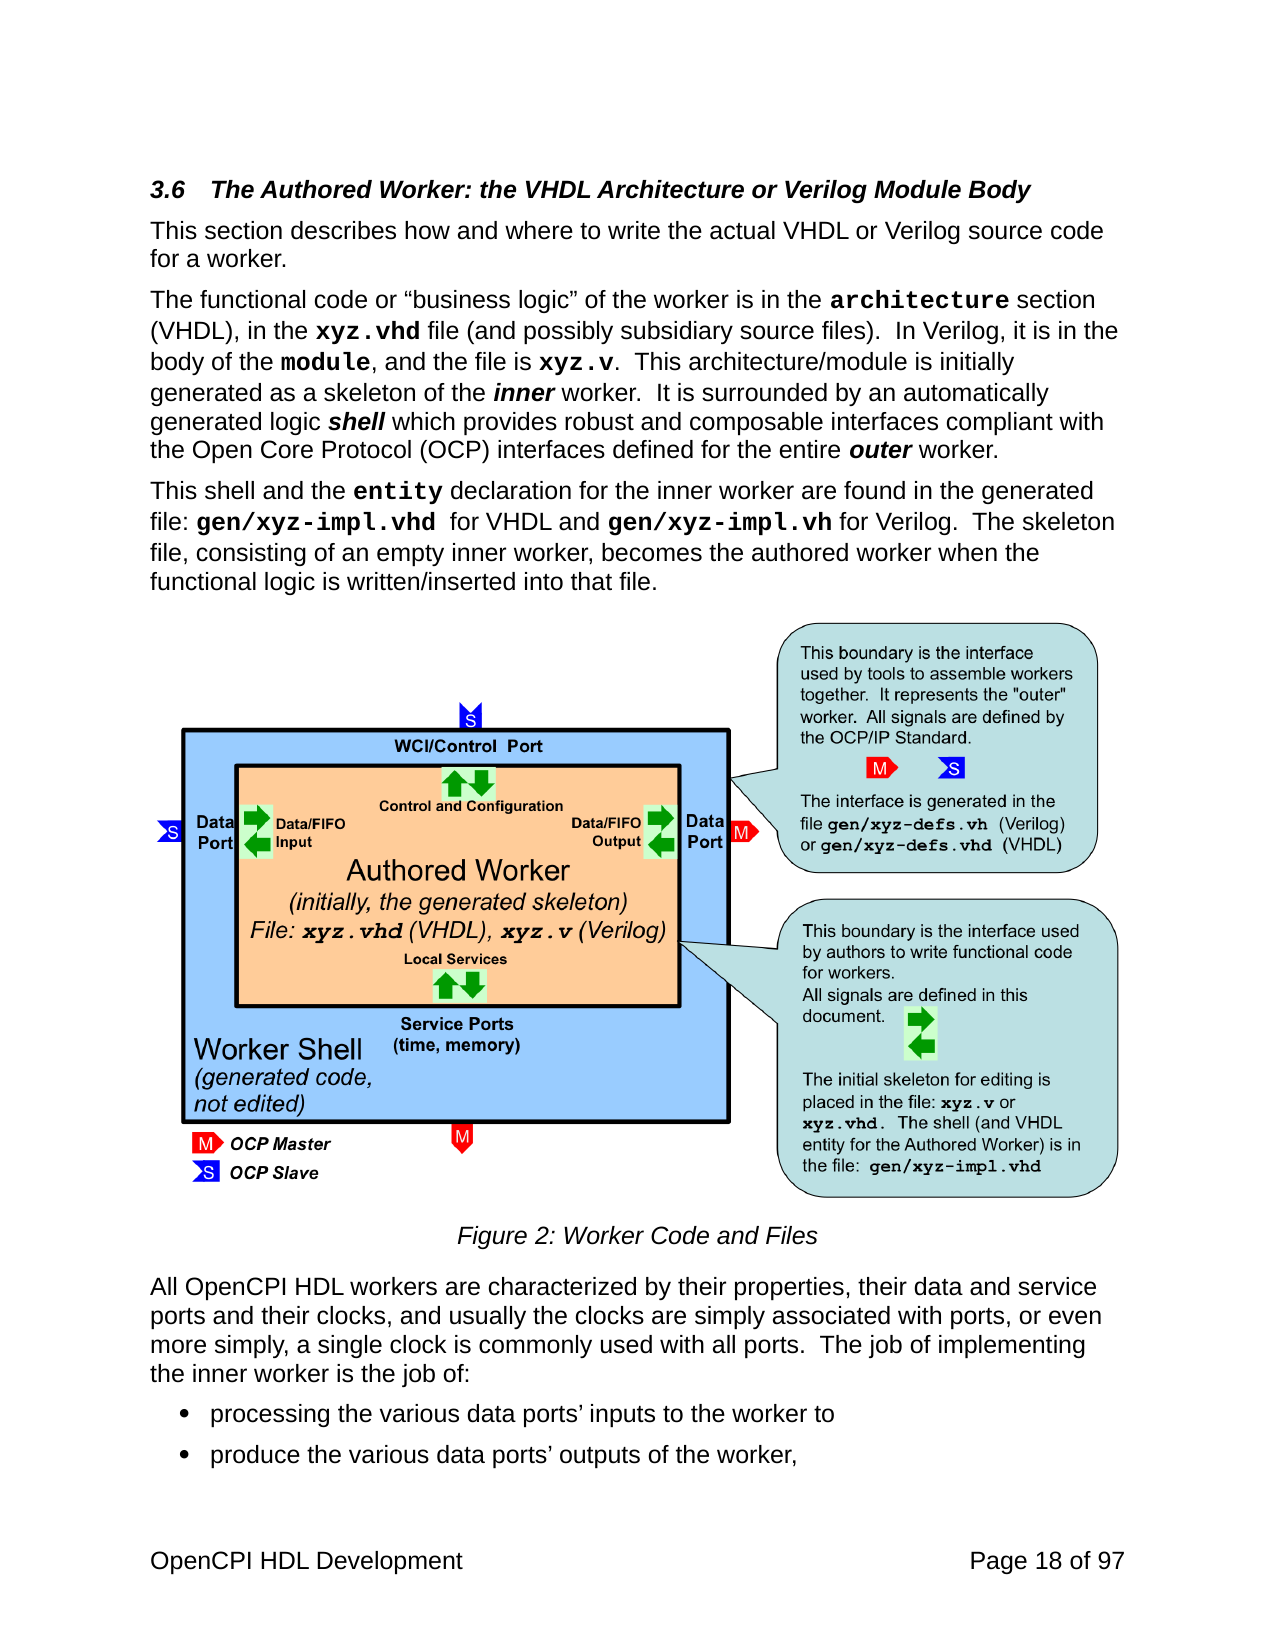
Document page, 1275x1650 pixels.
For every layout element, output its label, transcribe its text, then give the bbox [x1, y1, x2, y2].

text Figure 2: Worker Code and Files [150, 1221, 1125, 1250]
text This shell and the entity declaration for the inner worker are found in the generated file: gen/xyz-impl.vhd for VHDL and gen/xyz-impl.vh for Verilog. The skeleton file, consisting of an empty inner worker, becomes the authored worker when the functional logic is written/inserted into that file. [150, 476, 1125, 596]
subtitle The Authored Worker: the VHDL Architecture or Verilog Module Body [150, 175, 1125, 204]
list produce the various data ports’ outputs of the worker, [180, 1440, 1125, 1469]
text The functional code or “business logic” of the worker is in the architecture section (VHDL), in the xyz.vhd file (and possibly subsidiary source files). In Verilog, it is in the body of the module, and the file is xyz.v. This architecture/module is initially generated as a skeleton of the inner worker. It is surrounded by an automatically generated logic shell which provides robust and composable interfaces compliant with the Open Core Protocol (OCP) interfaces defined for the entire outer worker. [150, 285, 1125, 464]
text All OpenCPI HDL workers are characterized by their properties, their data and service ports and their clocks, and usually the clocks are simply associated with ports, or even more simply, a single clock is commonly used with all ports. The job of implementing the inner worker is the job of: [150, 1272, 1125, 1387]
text This section describes how and where to write the actual VHDL or Verilog source code for a worker. [150, 216, 1125, 273]
list processing the various data ports’ inputs to the worker to [180, 1399, 1125, 1428]
picture [150, 604, 1125, 1207]
